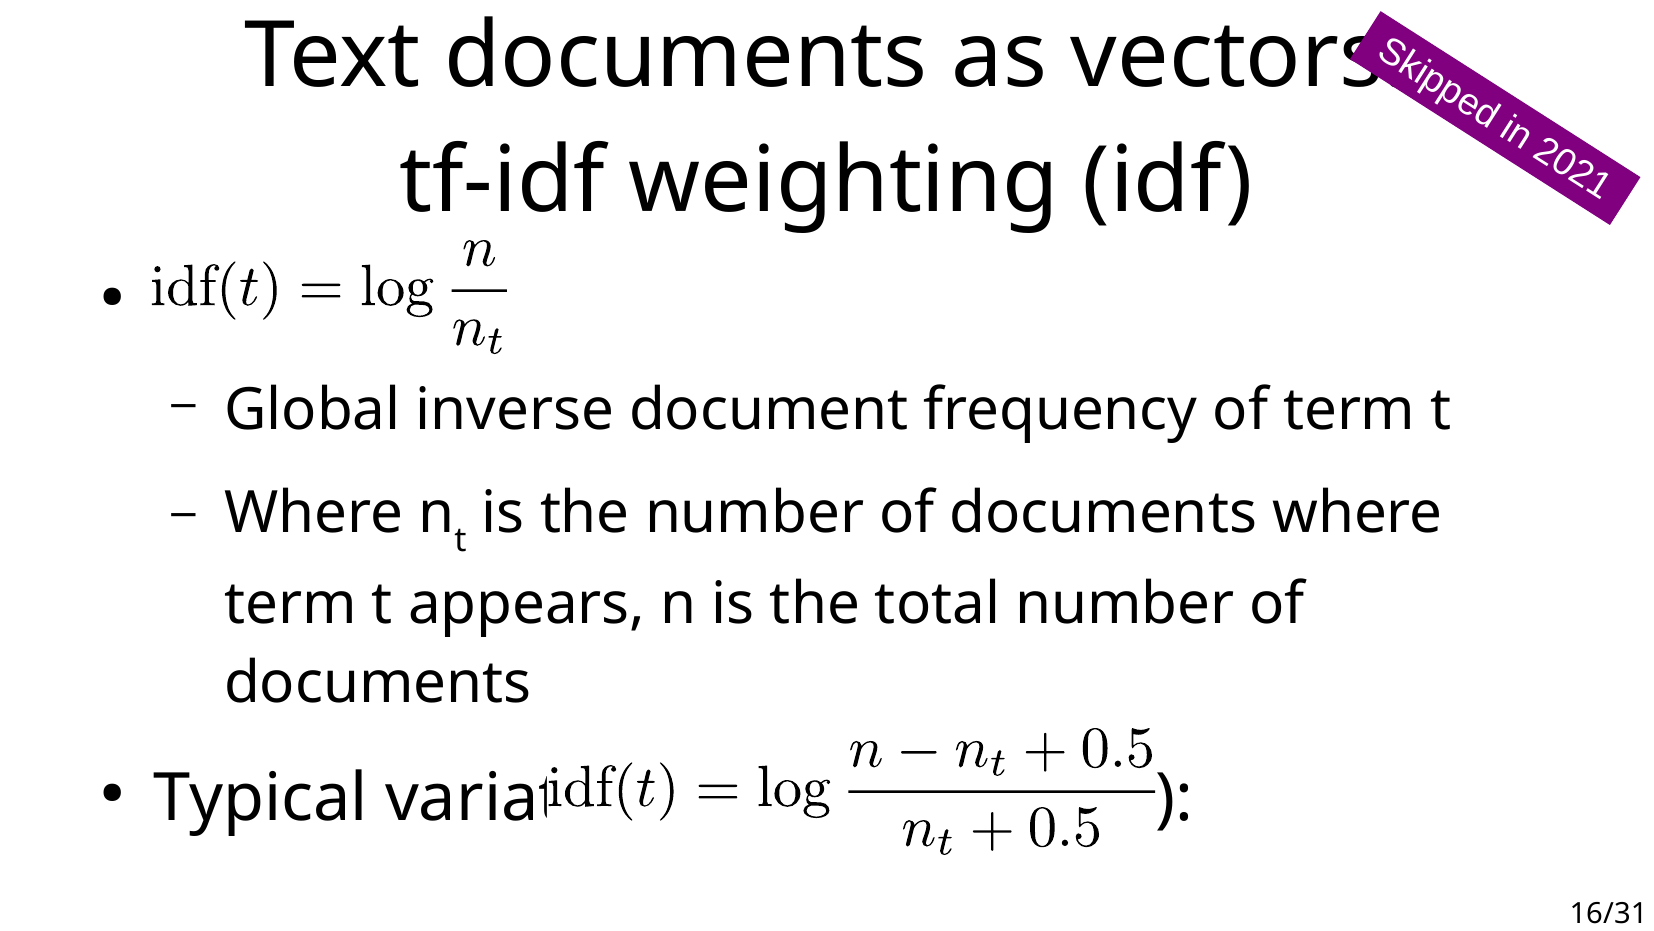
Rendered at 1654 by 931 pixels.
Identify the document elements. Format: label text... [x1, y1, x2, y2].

text_box [546, 728, 1156, 856]
text_box Skipped in 2021 [1350, 11, 1641, 226]
title Text documents as vectors: tf-idf weighting (idf) [82, 0, 1571, 243]
list Global inverse document frequency of term t Where nt is the number of documents where term t appears, n is the total number of documents Typical variation (in Okapi BM25): [82, 253, 1571, 886]
text_box [150, 240, 507, 355]
